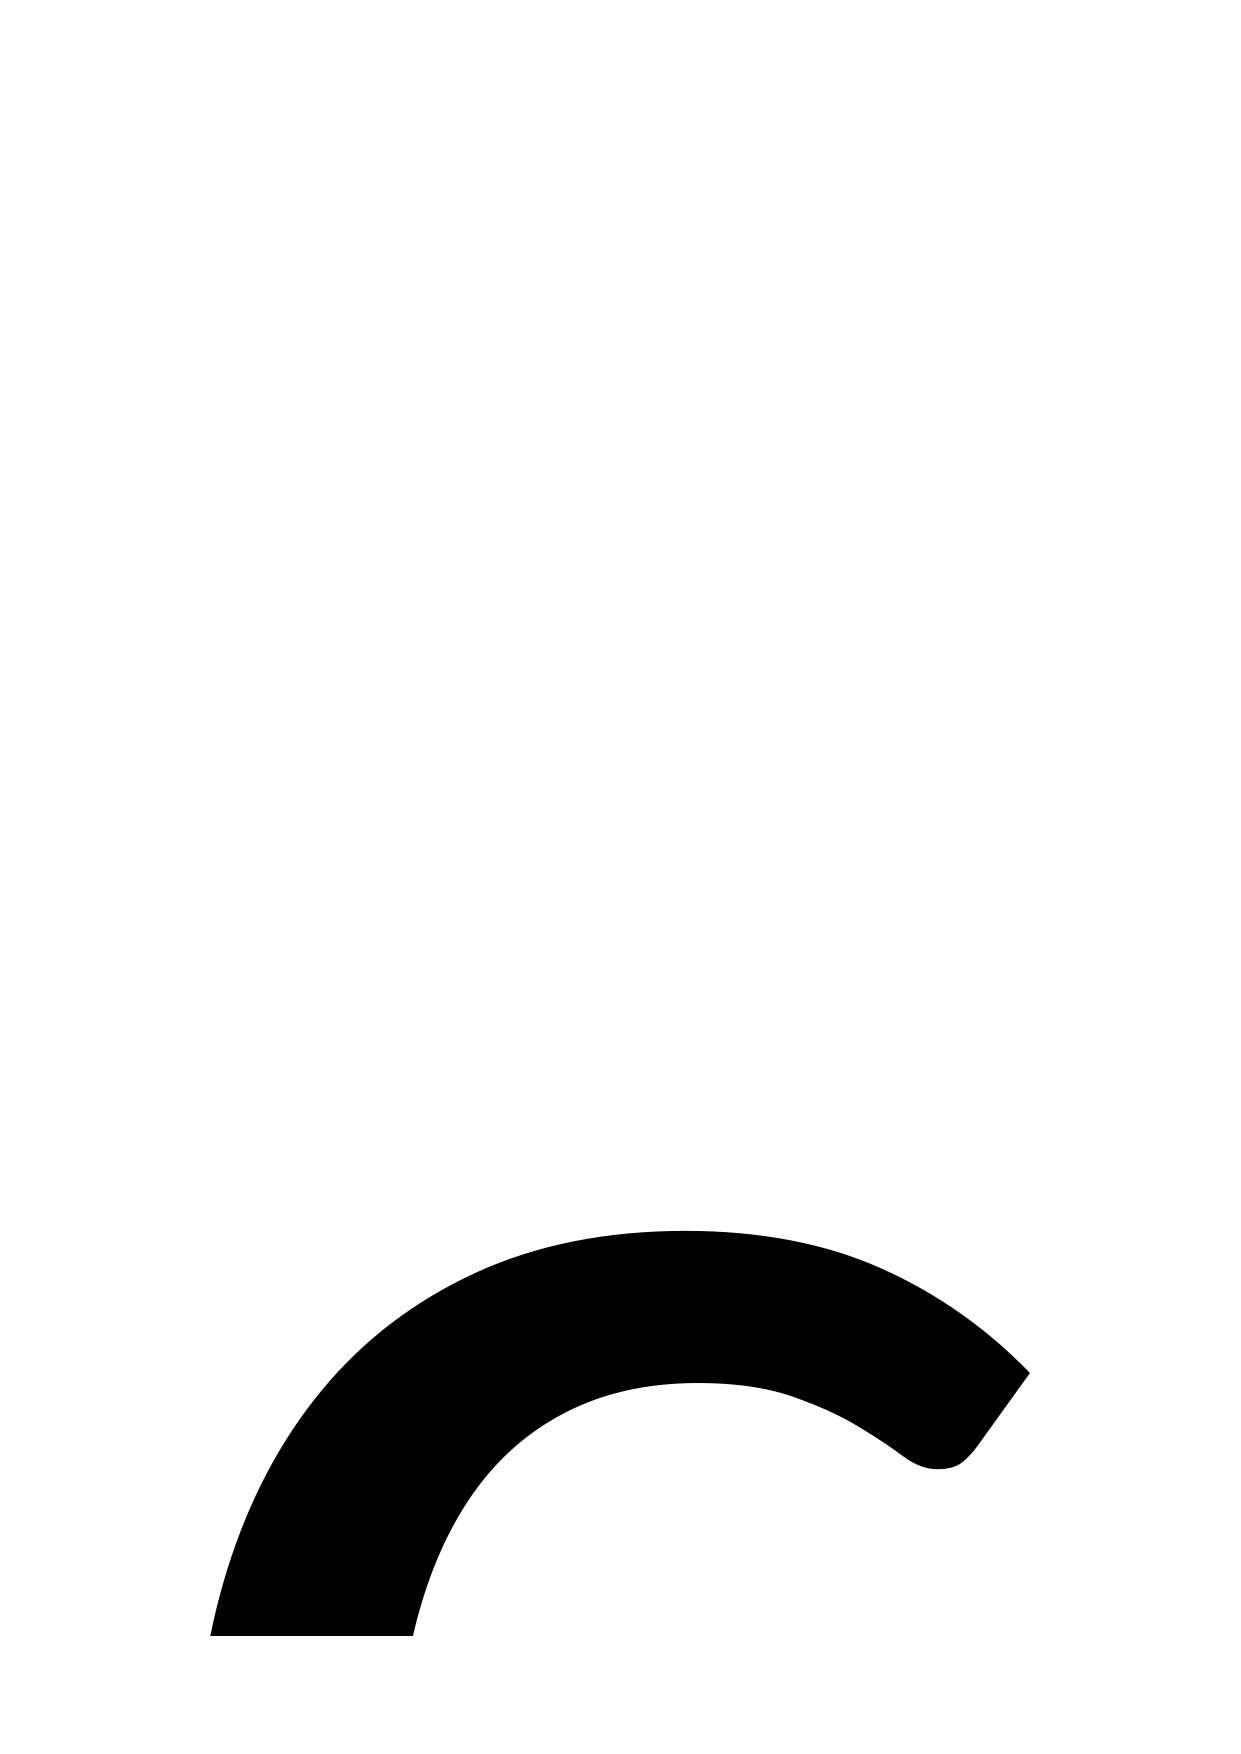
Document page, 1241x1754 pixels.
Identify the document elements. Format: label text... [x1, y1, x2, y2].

text Une nouvelle chaine basée à Toulouse veut notre appli de caisse enregistreuse (cashier), mais pour un autre type de business: vendre des disques. Le système de calcul de prix introduit une règle différente. [118, 118, 1122, 1636]
